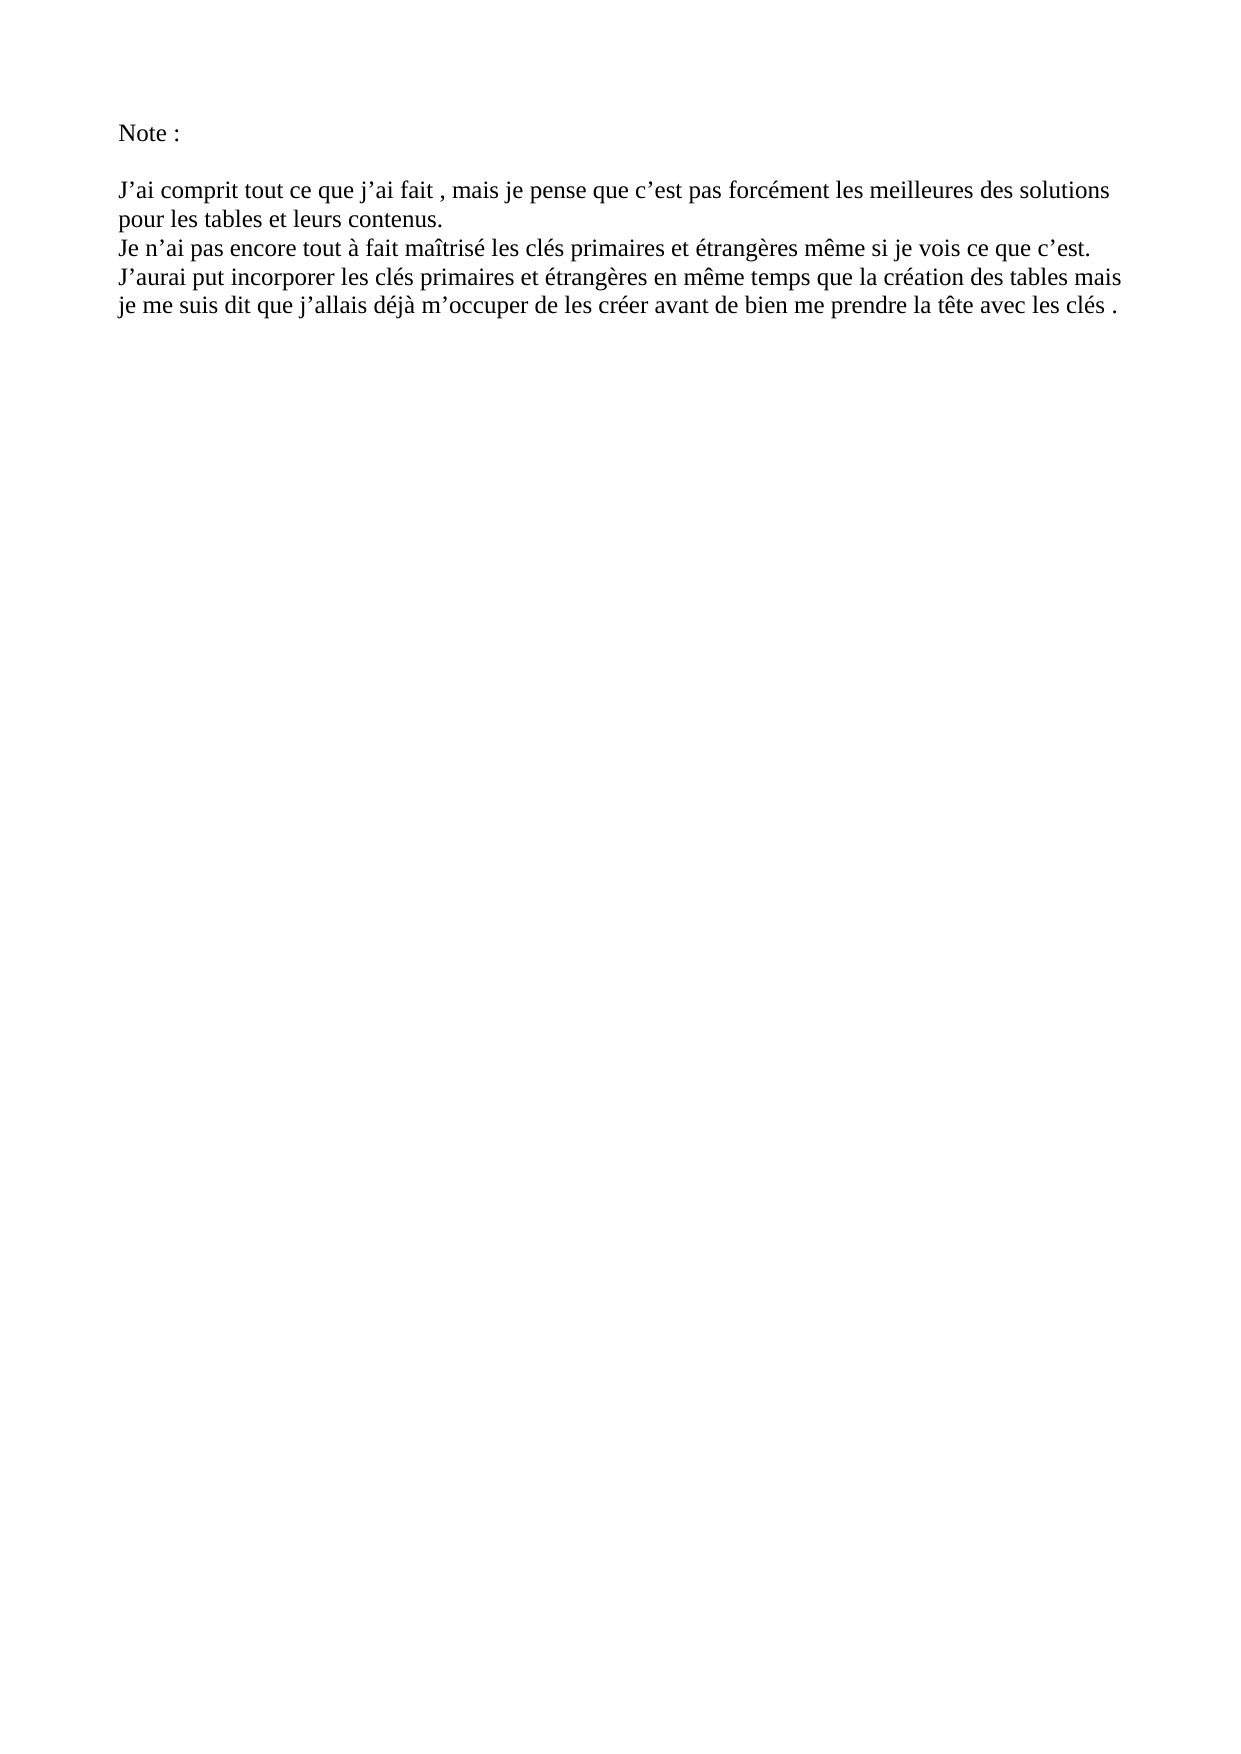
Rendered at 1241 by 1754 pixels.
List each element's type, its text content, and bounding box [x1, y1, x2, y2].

text Note : [118, 118, 1122, 147]
text Je n’ai pas encore tout à fait maîtrisé les clés primaires et étrangères même si je vois ce que c’est. [118, 233, 1122, 262]
text J’ai comprit tout ce que j’ai fait , mais je pense que c’est pas forcément les meilleures des solutions pour les tables et leurs contenus. [118, 176, 1122, 233]
text J’aurai put incorporer les clés primaires et étrangères en même temps que la création des tables mais je me suis dit que j’allais déjà m’occuper de les créer avant de bien me prendre la tête avec les clés . [118, 262, 1122, 319]
